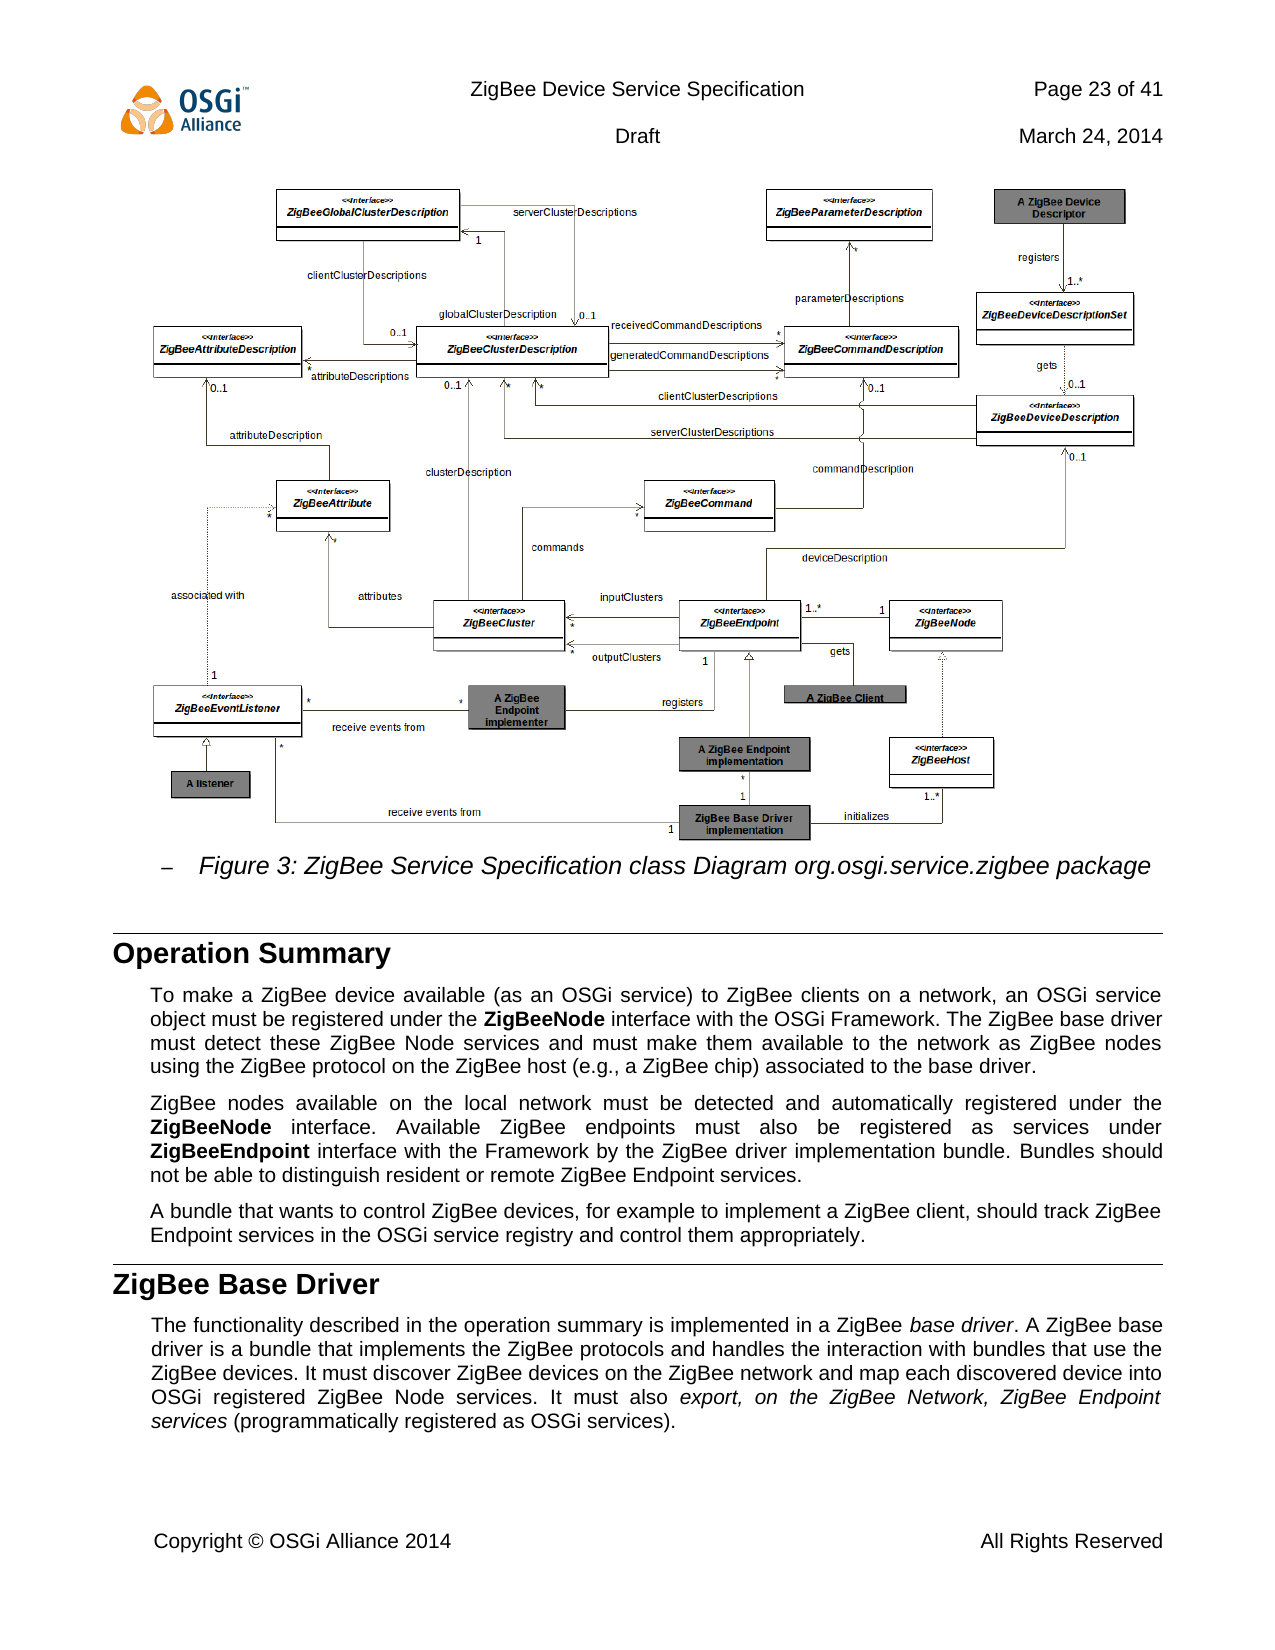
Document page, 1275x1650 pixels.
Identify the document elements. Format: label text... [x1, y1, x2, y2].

subtitle Operation Summary [112, 934, 1163, 970]
text The functionality described in the operation summary is implemented in a ZigBee base driver. A ZigBee base driver is a bundle that implements the ZigBee protocols and handles the interaction with bundles that use the ZigBee devices. It must discover ZigBee devices on the ZigBee network and map each discovered device into OSGi registered ZigBee Node services. It must also export, on the ZigBee Network, ZigBee Endpoint services (programmatically registered as OSGi services). [151, 1313, 1163, 1433]
text A bundle that wants to control ZigBee devices, for example to implement a ZigBee client, should track ZigBee Endpoint services in the OSGi service registry and control them appropriately. [150, 1199, 1163, 1247]
picture [132, 158, 1143, 852]
picture [113, 78, 257, 142]
subtitle ZigBee Base Driver [112, 1265, 1163, 1300]
text To make a ZigBee device available (as an OSGi service) to ZigBee clients on a network, an OSGi service object must be registered under the ZigBeeNode interface with the OSGi Framework. The ZigBee base driver must detect these ZigBee Node services and must make them available to the network as ZigBee nodes using the ZigBee protocol on the ZigBee host (e.g., a ZigBee chip) associated to the base driver. [150, 982, 1163, 1078]
list Figure 3: ZigBee Service Specification class Diagram org.osgi.service.zigbee package [150, 852, 1163, 880]
text ZigBee nodes available on the local network must be detected and automatically registered under the ZigBeeNode interface. Available ZigBee endpoints must also be registered as services under ZigBeeEndpoint interface with the Framework by the ZigBee driver implementation bundle. Bundles should not be able to distinguish resident or remote ZigBee Endpoint services. [150, 1091, 1163, 1187]
